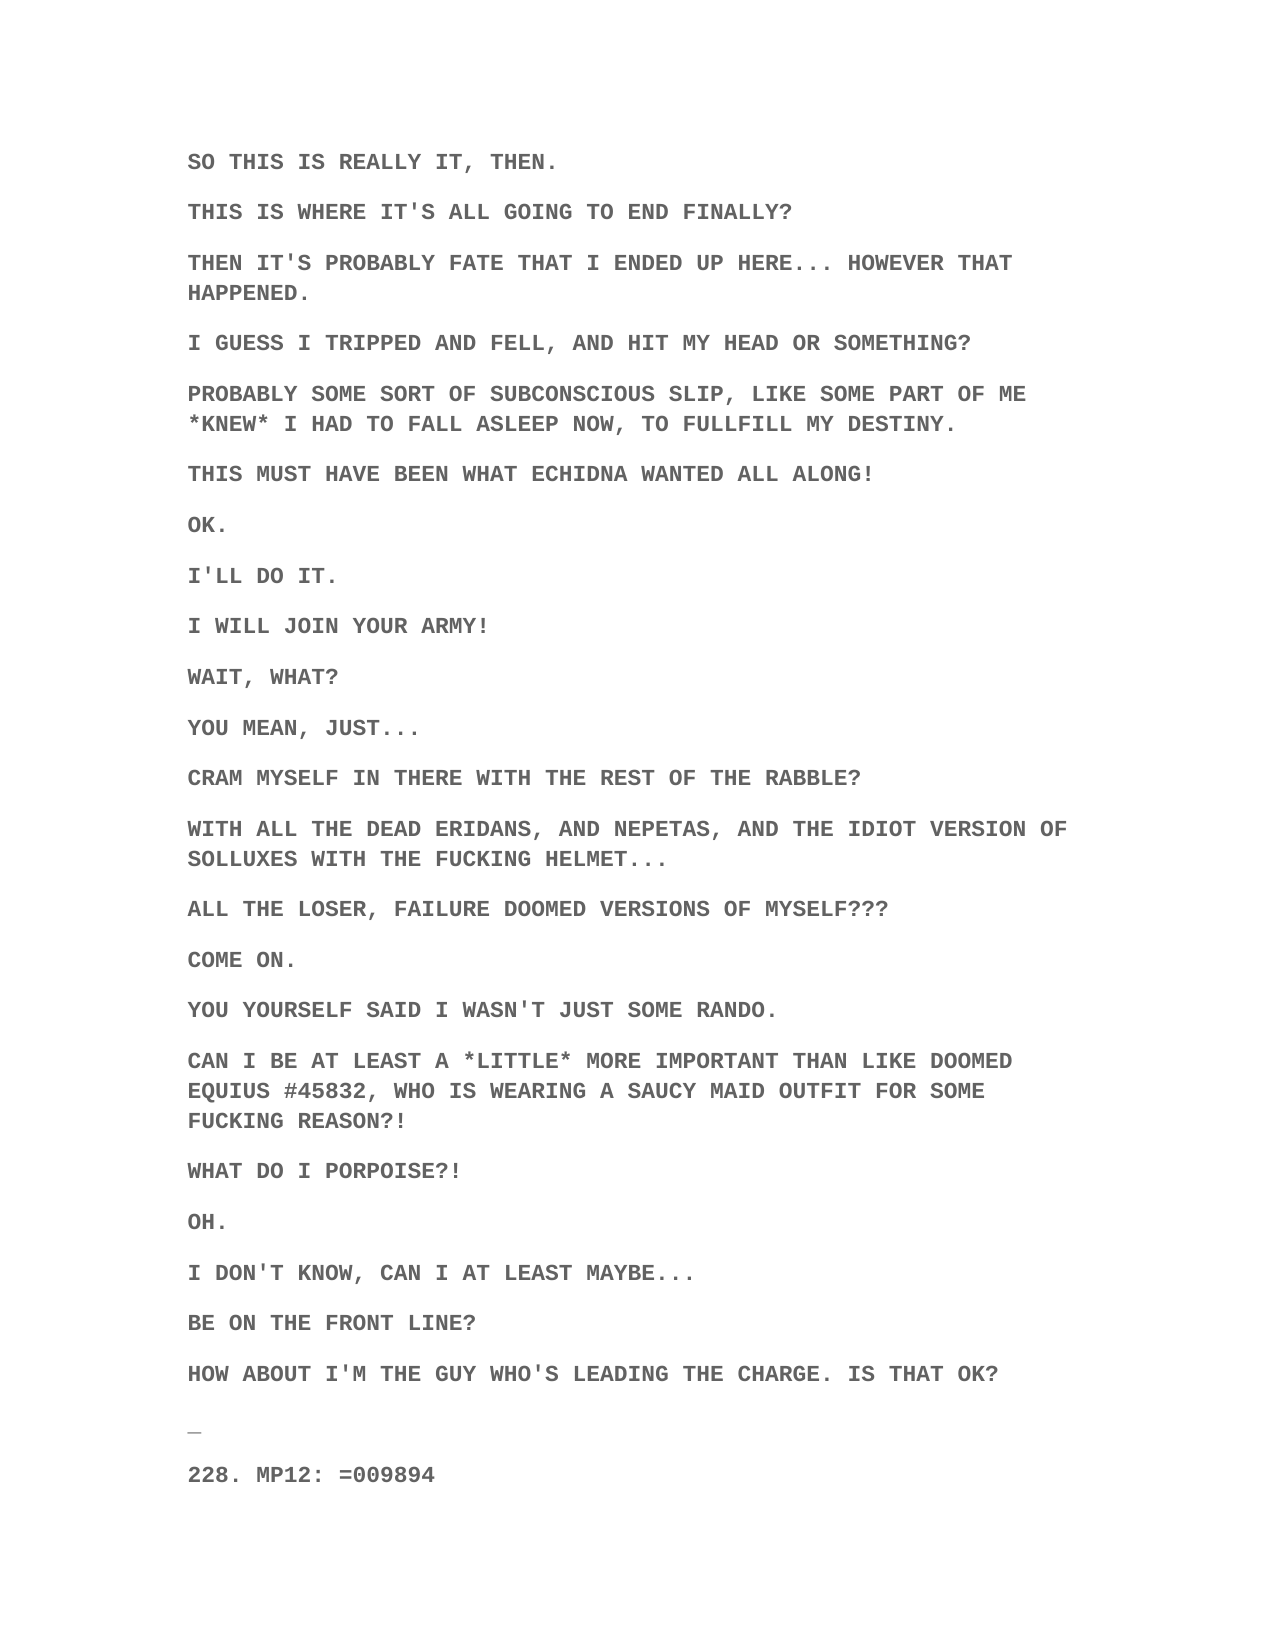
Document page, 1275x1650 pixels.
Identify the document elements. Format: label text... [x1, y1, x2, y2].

text WHAT DO I PORPOISE?! [187, 1159, 1087, 1186]
text 228. MP12: =009894 [187, 1463, 1087, 1489]
text CAN I BE AT LEAST A *LITTLE* MORE IMPORTANT THAN LIKE DOOMED EQUIUS #45832, WHO IS WEARING A SAUCY MAID OUTFIT FOR SOME FUCKING REASON?! [187, 1049, 1087, 1135]
text PROBABLY SOME SORT OF SUBCONSCIOUS SLIP, LIKE SOME PART OF ME *KNEW* I HAD TO FALL ASLEEP NOW, TO FULLFILL MY DESTINY. [187, 382, 1087, 438]
text WAIT, WHAT? [187, 665, 1087, 691]
text HOW ABOUT I'M THE GUY WHO'S LEADING THE CHARGE. IS THAT OK? [187, 1362, 1087, 1388]
text COME ON. [187, 948, 1087, 974]
text _ [187, 1413, 1087, 1439]
text YOU YOURSELF SAID I WASN'T JUST SOME RANDO. [187, 999, 1087, 1025]
text BE ON THE FRONT LINE? [187, 1311, 1087, 1337]
text ALL THE LOSER, FAILURE DOOMED VERSIONS OF MYSELF??? [187, 897, 1087, 923]
text THEN IT'S PROBABLY FATE THAT I ENDED UP HERE... HOWEVER THAT HAPPENED. [187, 251, 1087, 307]
text OK. [187, 513, 1087, 539]
text THIS MUST HAVE BEEN WHAT ECHIDNA WANTED ALL ALONG! [187, 463, 1087, 489]
text THIS IS WHERE IT'S ALL GOING TO END FINALLY? [187, 201, 1087, 227]
text YOU MEAN, JUST... [187, 716, 1087, 742]
text SO THIS IS REALLY IT, THEN. [187, 150, 1087, 176]
text I WILL JOIN YOUR ARMY! [187, 614, 1087, 641]
text I'LL DO IT. [187, 564, 1087, 590]
text OH. [187, 1210, 1087, 1236]
text I DON'T KNOW, CAN I AT LEAST MAYBE... [187, 1261, 1087, 1287]
text WITH ALL THE DEAD ERIDANS, AND NEPETAS, AND THE IDIOT VERSION OF SOLLUXES WITH THE FUCKING HELMET... [187, 817, 1087, 873]
text CRAM MYSELF IN THERE WITH THE REST OF THE RABBLE? [187, 766, 1087, 792]
text I GUESS I TRIPPED AND FELL, AND HIT MY HEAD OR SOMETHING? [187, 332, 1087, 358]
